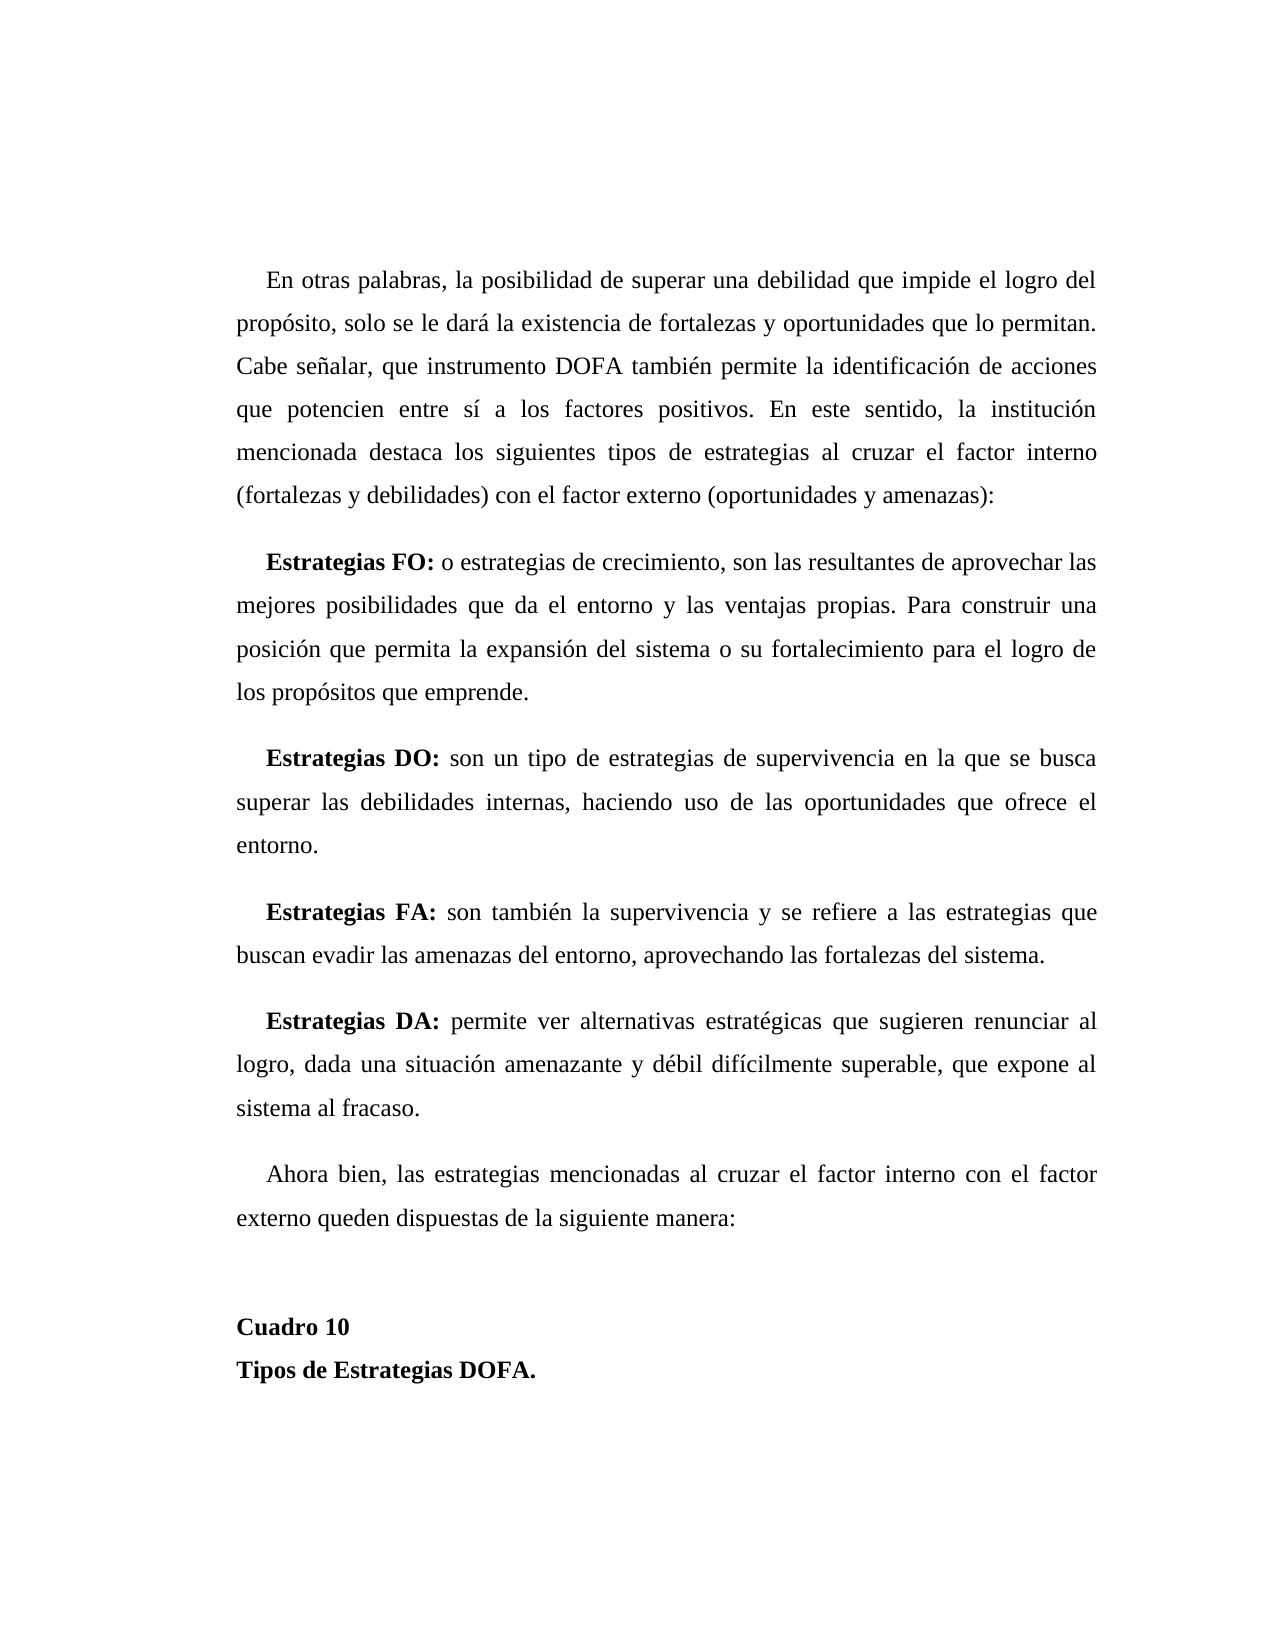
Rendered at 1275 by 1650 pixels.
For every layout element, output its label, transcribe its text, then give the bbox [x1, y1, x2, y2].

text Estrategias FO: o estrategias de crecimiento, son las resultantes de aprovechar las mejores posibilidades que da el entorno y las ventajas propias. Para construir una posición que permita la expansión del sistema o su fortalecimiento para el logro de los propósitos que emprende. [236, 547, 1098, 706]
text Ahora bien, las estrategias mencionadas al cruzar el factor interno con el factor externo queden dispuestas de la siguiente manera: [236, 1159, 1098, 1231]
text Tipos de Estrategias DOFA. [236, 1356, 1098, 1384]
text En otras palabras, la posibilidad de superar una debilidad que impide el logro del propósito, solo se le dará la existencia de fortalezas y oportunidades que lo permitan. Cabe señalar, que instrumento DOFA también permite la identificación de acciones que potencien entre sí a los factores positivos. En este sentido, la institución mencionada destaca los siguientes tipos de estrategias al cruzar el factor interno (fortalezas y debilidades) con el factor externo (oportunidades y amenazas): [236, 265, 1098, 509]
text Estrategias DA: permite ver alternativas estratégicas que sugieren renunciar al logro, dada una situación amenazante y débil difícilmente superable, que expone al sistema al fracaso. [236, 1006, 1098, 1121]
text Estrategias FA: son también la supervivencia y se refiere a las estrategias que buscan evadir las amenazas del entorno, aprovechando las fortalezas del sistema. [236, 897, 1098, 968]
text Estrategias DO: son un tipo de estrategias de supervivencia en la que se busca superar las debilidades internas, haciendo uso de las oportunidades que ofrece el entorno. [236, 743, 1098, 858]
text Cuadro 10 [236, 1312, 1098, 1341]
